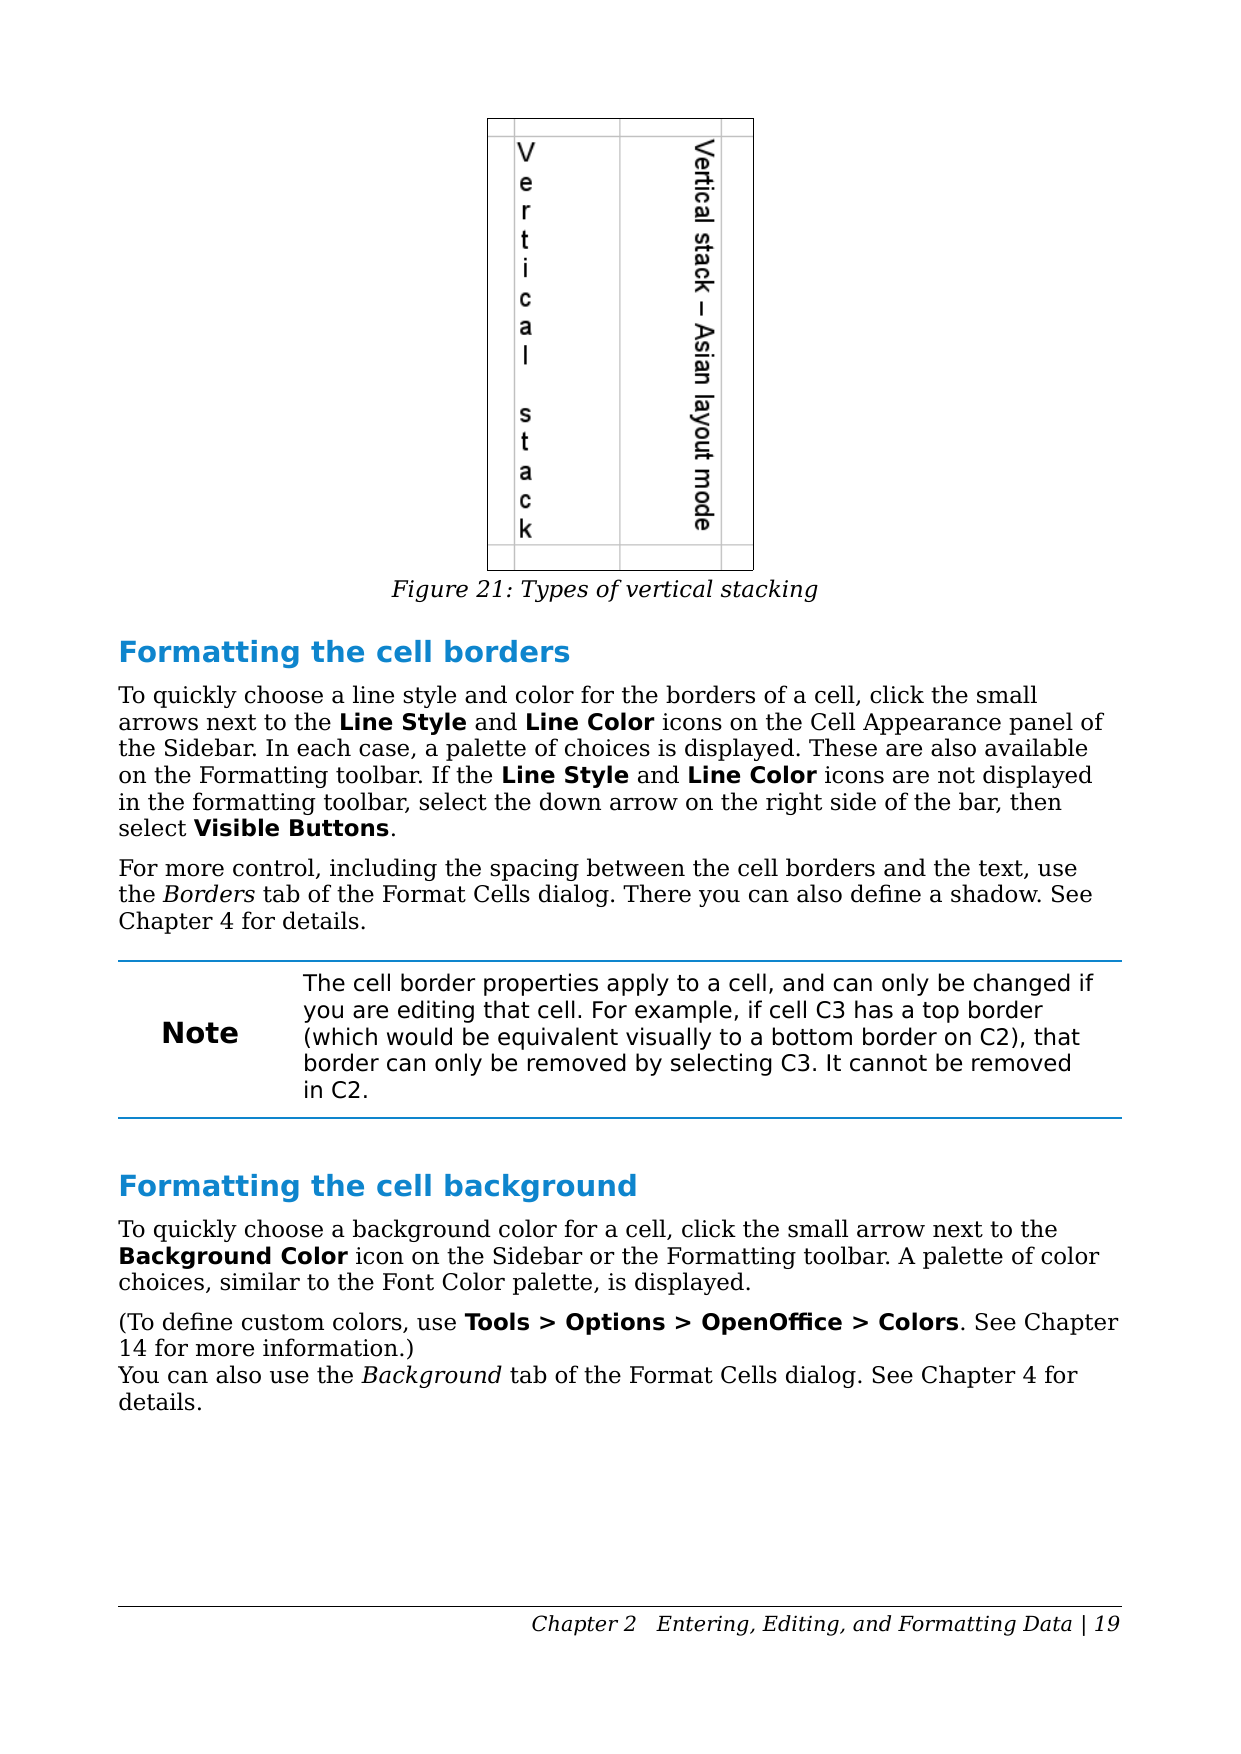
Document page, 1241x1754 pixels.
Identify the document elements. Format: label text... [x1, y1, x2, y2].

subtitle Formatting the cell borders [118, 636, 1122, 670]
picture [488, 119, 753, 570]
text (To define custom colors, use Tools > Options > OpenOffice > Colors. See Chapter 14 for more information.) [118, 1309, 1122, 1362]
subtitle Formatting the cell background [118, 1170, 1122, 1204]
text To quickly choose a line style and color for the borders of a cell, click the small arrows next to the Line Style and Line Color icons on the Cell Appearance panel of the Sidebar. In each case, a palette of choices is displayed. These are also available on the Formatting toolbar. If the Line Style and Line Color icons are not displayed in the formatting toolbar, select the down arrow on the right side of the bar, then select Visible Buttons. [118, 682, 1122, 842]
text You can also use the Background tab of the Format Cells dialog. See Chapter 4 for details. [118, 1362, 1122, 1415]
table_header Note [118, 962, 281, 1117]
text For more control, including the spacing between the cell borders and the text, use the Borders tab of the Format Cells dialog. There you can also define a shadow. See Chapter 4 for details. [118, 855, 1122, 935]
table_header The cell border properties apply to a cell, and can only be changed if you are editing that cell. For example, if cell C3 has a top border (which would be equivalent visually to a bottom border on C2), that border can only be removed by selecting C3. It cannot be removed in C2. [281, 962, 1122, 1117]
text To quickly choose a background color for a cell, click the small arrow next to the Background Color icon on the Sidebar or the Formatting toolbar. A palette of color choices, similar to the Font Color palette, is displayed. [118, 1216, 1122, 1296]
text Figure 21: Types of vertical stacking [392, 576, 848, 603]
